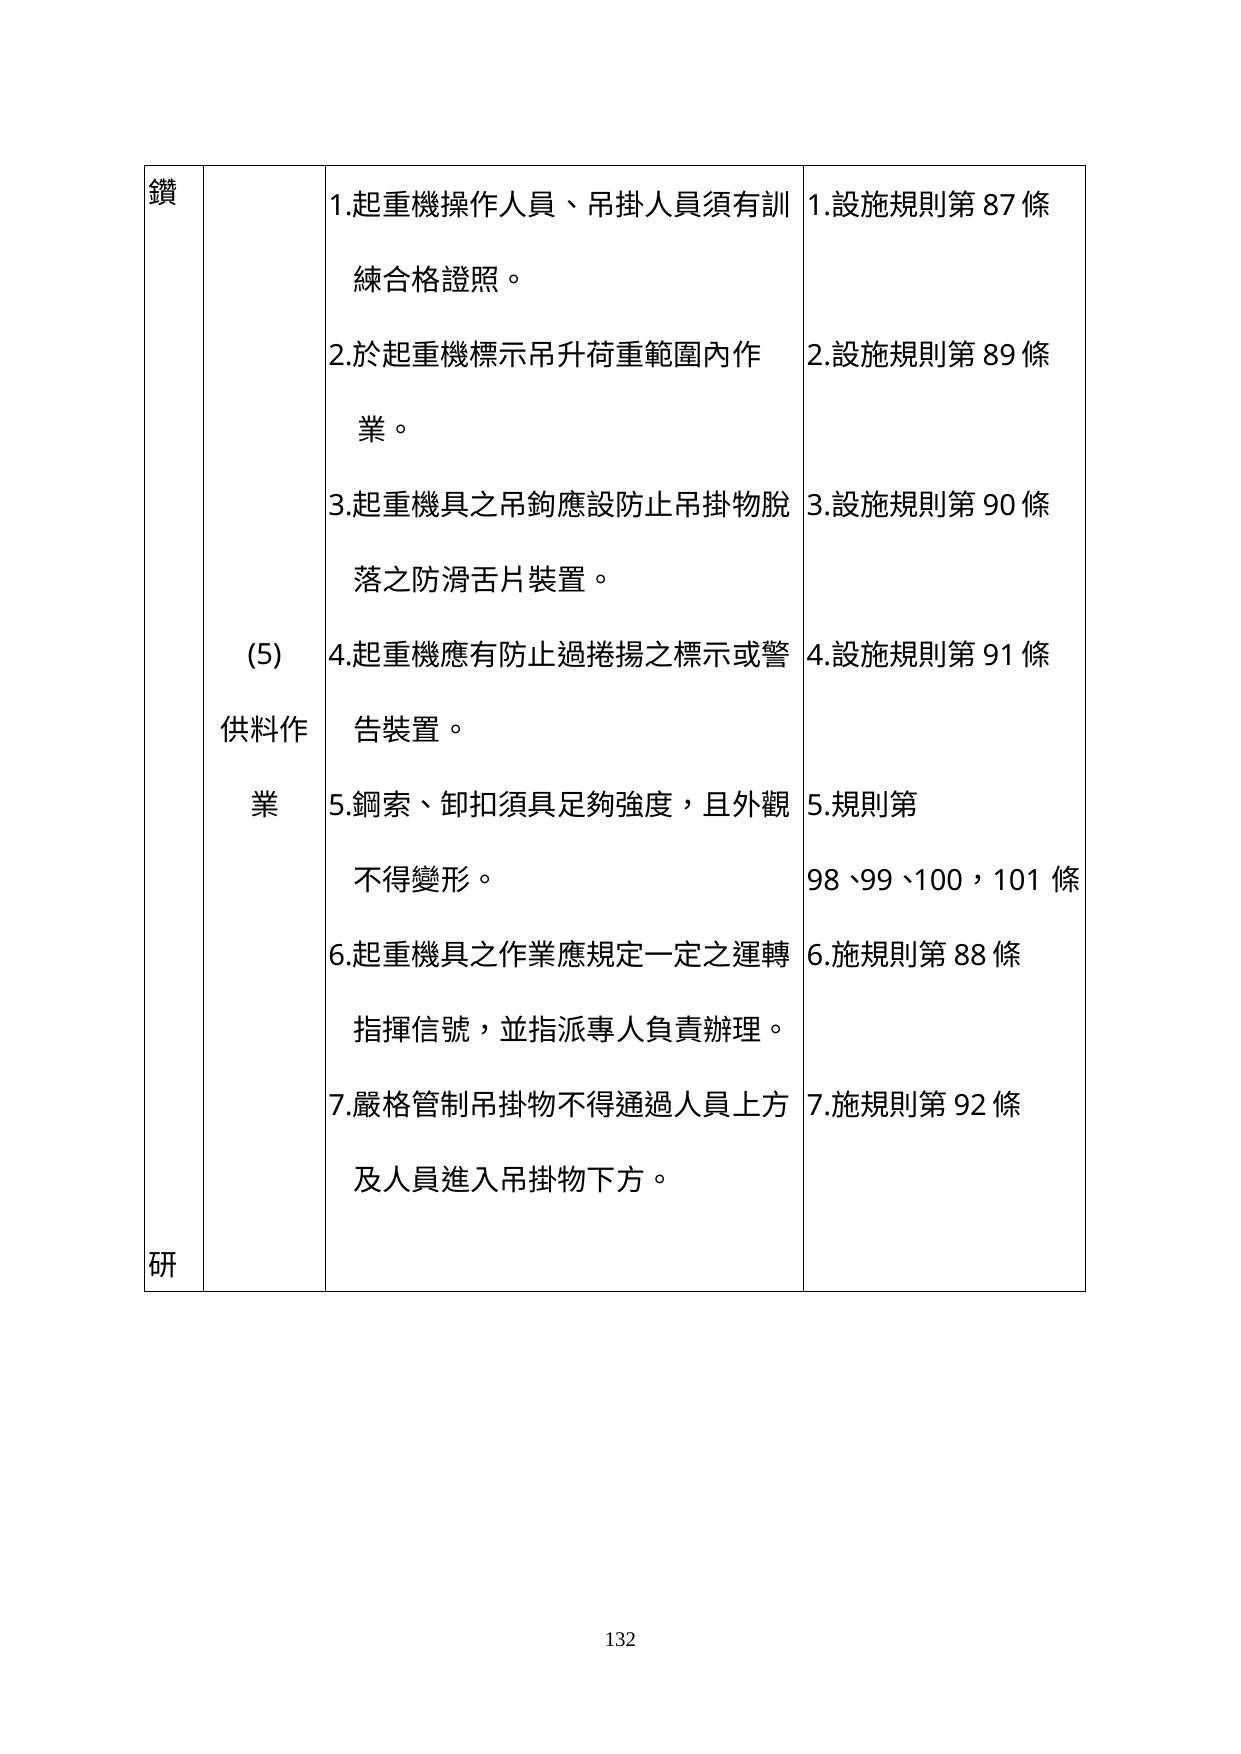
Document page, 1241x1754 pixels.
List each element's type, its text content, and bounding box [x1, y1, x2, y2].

table_cell 1.起重機操作人員、吊掛人員須有訓練合格證照。 2.於起重機標示吊升荷重範圍內作業。 3.起重機具之吊鉤應設防止吊掛物脫落之防滑舌片裝置。 4.起重機應有防止過捲揚之標示或警告裝置。 5.鋼索、卸扣須具足夠強度，且外觀不得變形。 6.起重機具之作業應規定一定之運轉指揮信號，並指派專人負責辦理。 7.嚴格管制吊掛物不得通過人員上方及人員進入吊掛物下方。 [326, 166, 803, 1291]
table_cell 1.設施規則第87條 2.設施規則第89條 3.設施規則第90條 4.設施規則第91條 5.規則第98、99、100，101條 6.施規則第88條 7.施規則第92條 [804, 166, 1085, 1291]
table_cell (5) 供料作業 [204, 166, 325, 1291]
table_cell 鑽研 [145, 166, 203, 1291]
